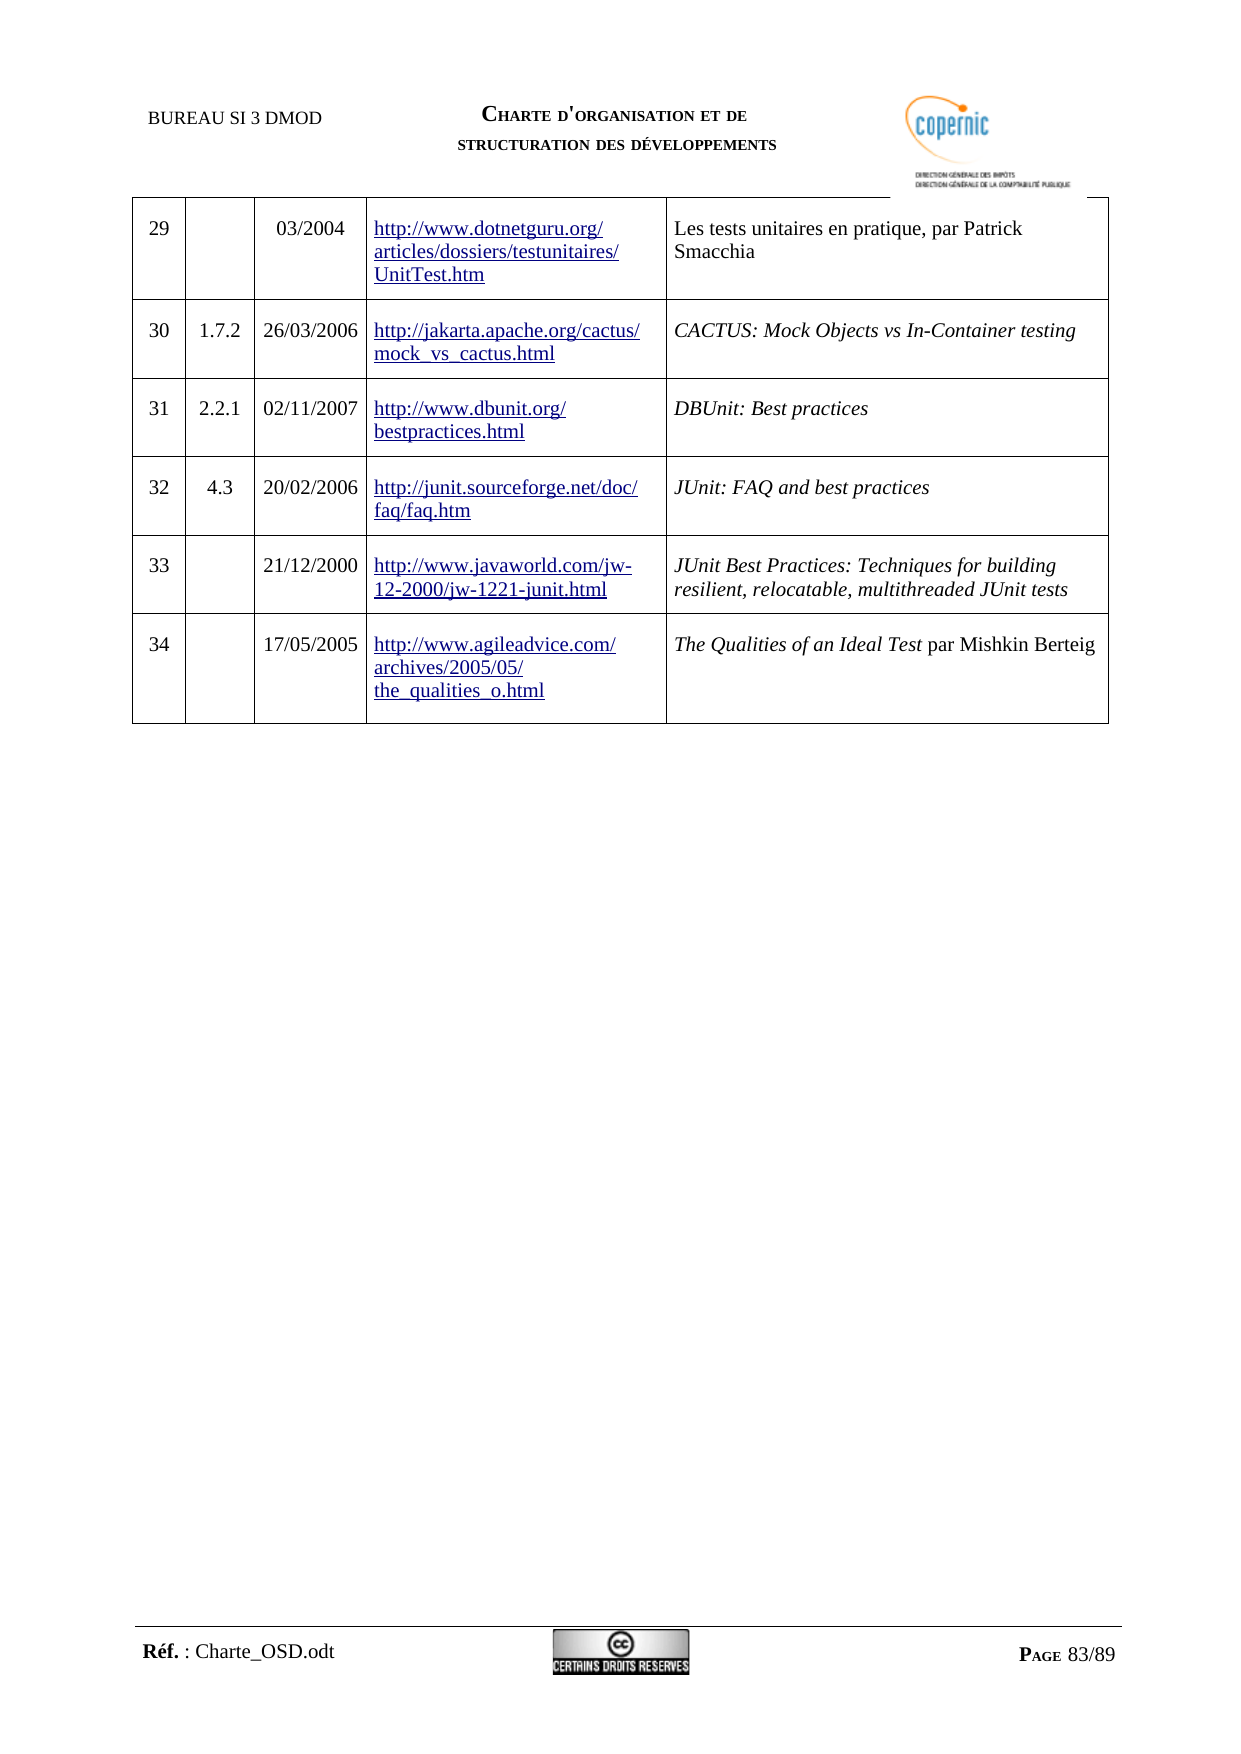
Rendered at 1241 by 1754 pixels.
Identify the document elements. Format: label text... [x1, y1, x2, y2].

table_cell 2.2.1 [186, 379, 254, 456]
table_cell 17/05/2005 [255, 614, 366, 723]
table_cell 26/03/2006 [255, 300, 366, 377]
table_cell http://www.agileadvice.com/archives/2005/05/the_qualities_o.html [367, 614, 666, 723]
table_cell [186, 536, 254, 613]
table_cell Les tests unitaires en pratique, par Patrick Smacchia [667, 198, 1108, 299]
table_cell 02/11/2007 [255, 379, 366, 456]
table_cell CACTUS: Mock Objects vs In-Container testing [667, 300, 1108, 377]
table_cell http://www.dbunit.org/bestpractices.html [367, 379, 666, 456]
table_cell DBUnit: Best practices [667, 379, 1108, 456]
table_cell 32 [133, 457, 185, 534]
table_cell JUnit: FAQ and best practices [667, 457, 1108, 534]
table_cell 4.3 [186, 457, 254, 534]
table_cell http://junit.sourceforge.net/doc/faq/faq.htm [367, 457, 666, 534]
table_cell 20/02/2006 [255, 457, 366, 534]
picture [890, 84, 1087, 198]
table_cell [186, 614, 254, 723]
table_cell JUnit Best Practices: Techniques for building resilient, relocatable, multithreaded JUnit tests [667, 536, 1108, 613]
table_cell http://www.dotnetguru.org/articles/dossiers/testunitaires/UnitTest.htm [367, 198, 666, 299]
table_cell 33 [133, 536, 185, 613]
table_cell 29 [133, 198, 185, 299]
table_cell 1.7.2 [186, 300, 254, 377]
table_cell The Qualities of an Ideal Test par Mishkin Berteig [667, 614, 1108, 723]
table_cell http://www.javaworld.com/jw-12-2000/jw-1221-junit.html [367, 536, 666, 613]
table_cell 03/2004 [255, 198, 366, 299]
picture [552, 1629, 690, 1675]
table_cell [186, 198, 254, 299]
table_cell 31 [133, 379, 185, 456]
table_cell 21/12/2000 [255, 536, 366, 613]
table_cell http://jakarta.apache.org/cactus/mock_vs_cactus.html [367, 300, 666, 377]
table_cell 30 [133, 300, 185, 377]
table_cell 34 [133, 614, 185, 723]
